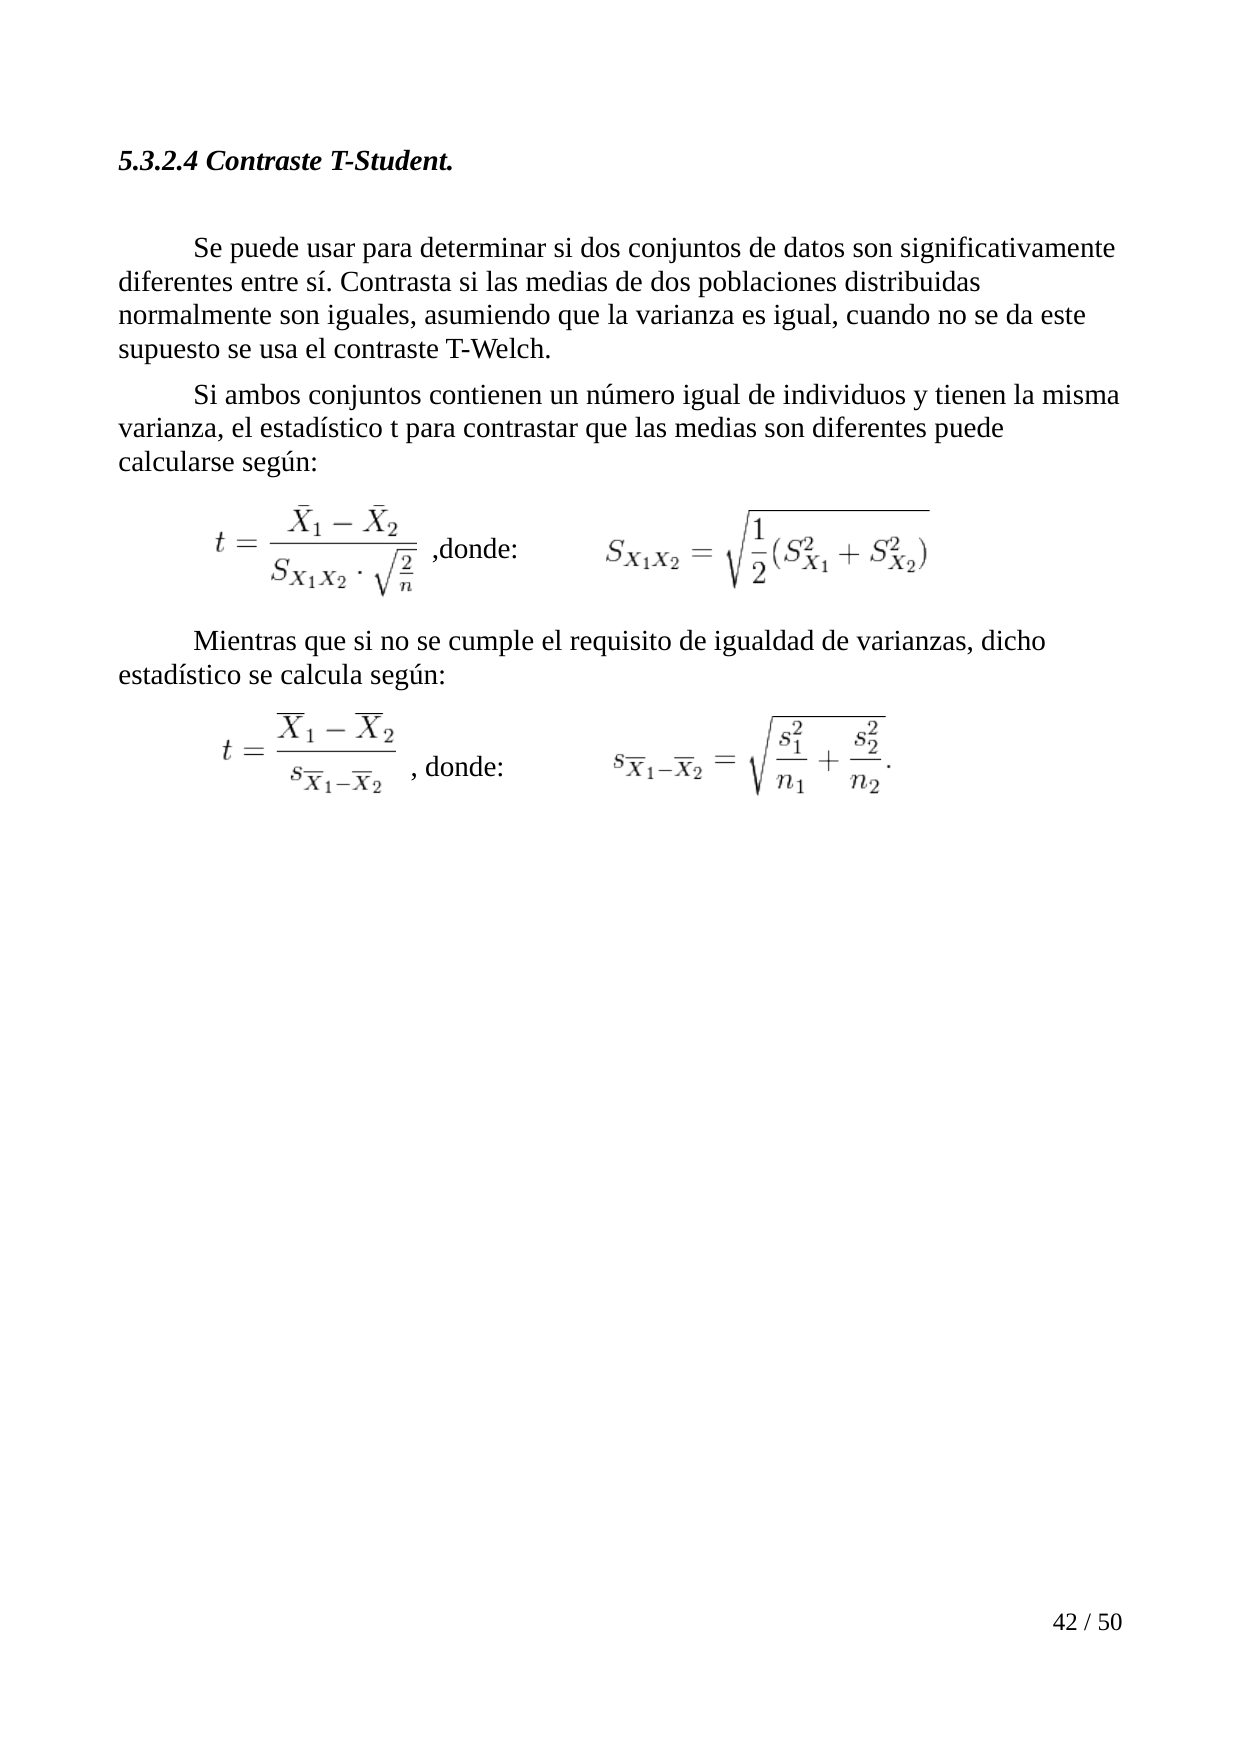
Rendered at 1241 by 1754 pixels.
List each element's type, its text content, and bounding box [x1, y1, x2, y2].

subtitle 5.3.2.4 Contraste T-Student. [118, 143, 1122, 177]
text Mientras que si no se cumple el requisito de igualdad de varianzas, dicho estadístico se calcula según: [118, 623, 1122, 691]
picture [215, 505, 417, 598]
picture [613, 716, 891, 797]
text [930, 531, 1122, 565]
text [118, 749, 222, 783]
picture [222, 713, 396, 795]
text ,donde: [417, 531, 606, 565]
text Si ambos conjuntos contienen un número igual de individuos y tienen la misma varianza, el estadístico t para contrastar que las medias son diferentes puede calcularse según: [118, 377, 1122, 478]
picture [606, 510, 930, 590]
text Se puede usar para determinar si dos conjuntos de datos son significativamente diferentes entre sí. Contrasta si las medias de dos poblaciones distribuidas normalmente son iguales, asumiendo que la varianza es igual, cuando no se da este supuesto se usa el contraste T-Welch. [118, 230, 1122, 364]
text , donde: [396, 749, 613, 783]
text [891, 749, 1122, 783]
text [118, 531, 215, 565]
